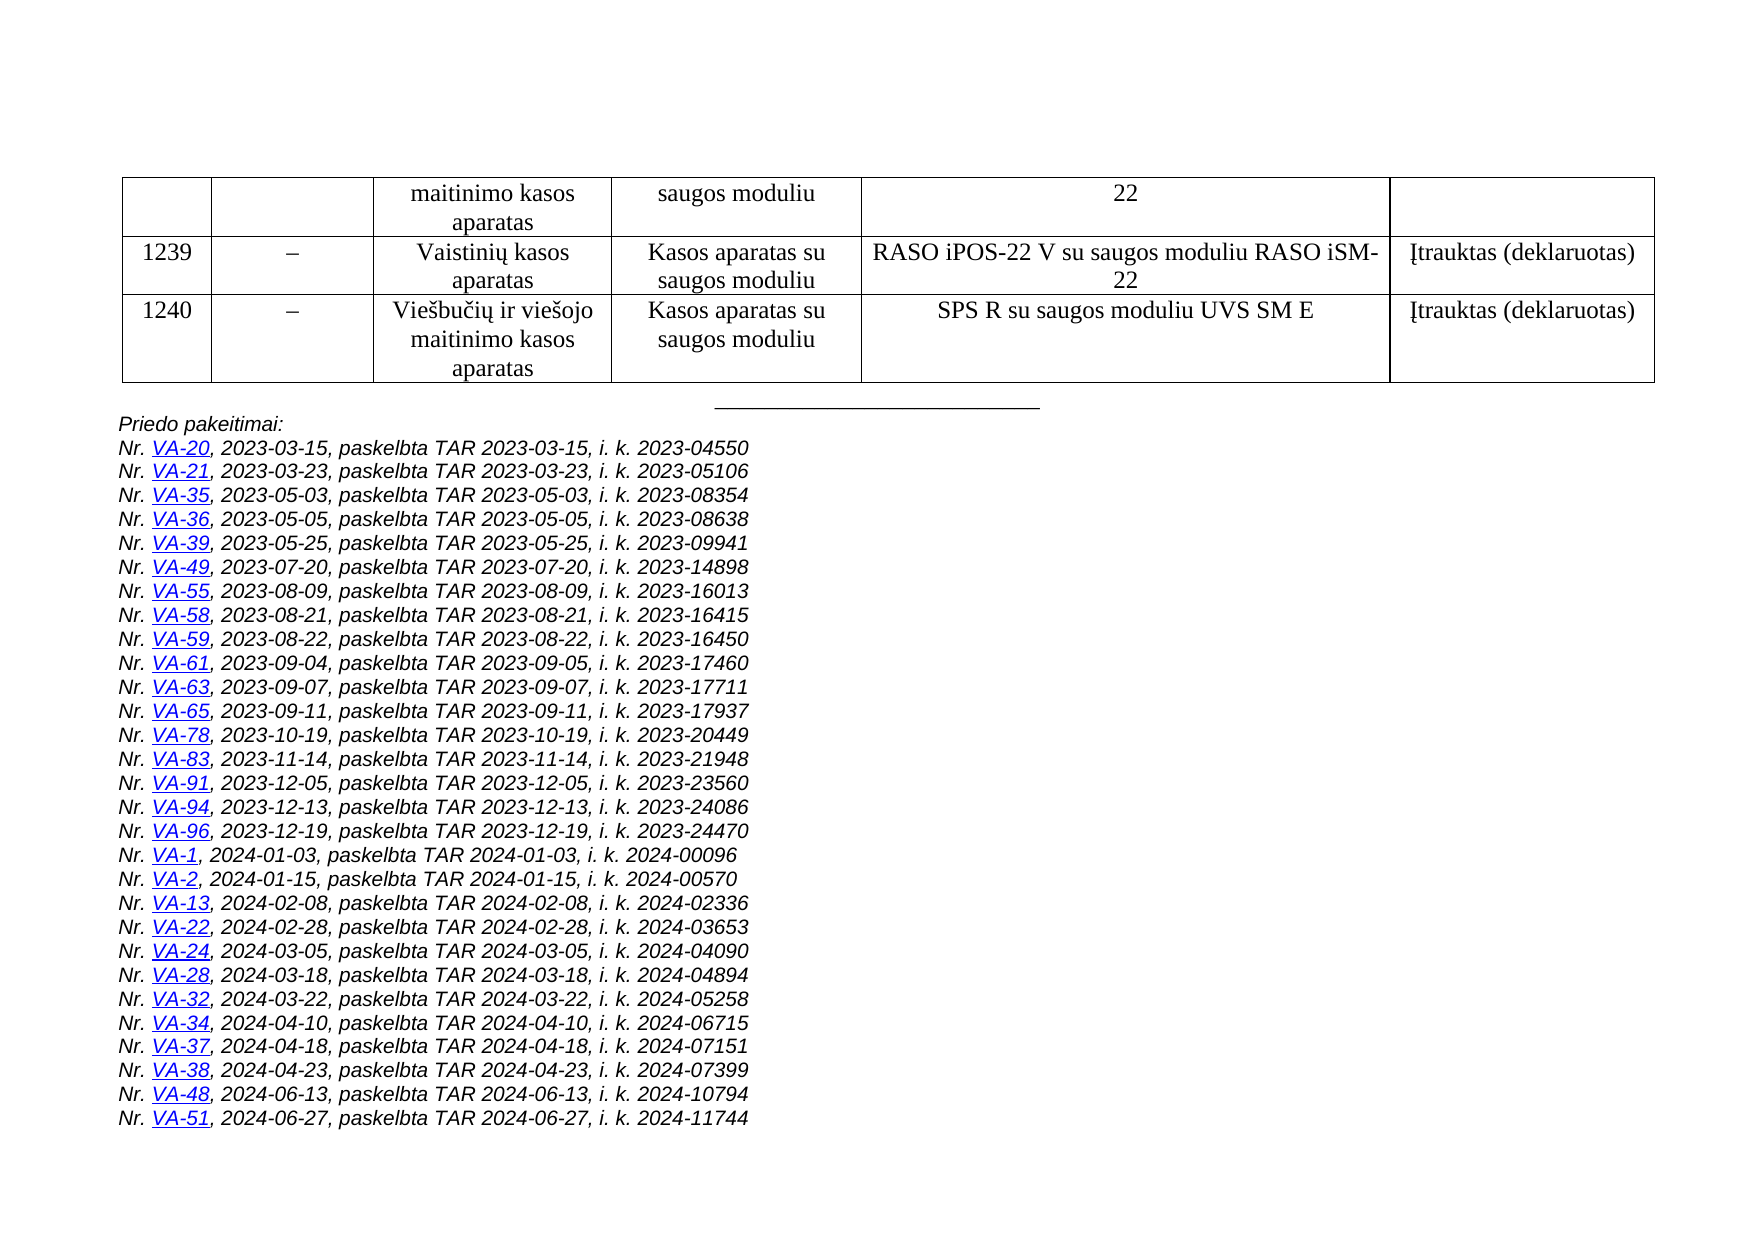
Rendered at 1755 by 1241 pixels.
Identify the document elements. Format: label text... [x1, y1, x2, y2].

table_cell maitinimo kasos aparatas [374, 178, 611, 236]
text Nr. VA-83, 2023-11-14, paskelbta TAR 2023-11-14, i. k. 2023-21948 [118, 747, 1636, 771]
table_cell [123, 178, 211, 236]
table_cell – [212, 237, 373, 294]
text Nr. VA-37, 2024-04-18, paskelbta TAR 2024-04-18, i. k. 2024-07151 [118, 1034, 1636, 1058]
text Nr. VA-96, 2023-12-19, paskelbta TAR 2023-12-19, i. k. 2023-24470 [118, 819, 1636, 843]
text Nr. VA-78, 2023-10-19, paskelbta TAR 2023-10-19, i. k. 2023-20449 [118, 723, 1636, 747]
text Nr. VA-38, 2024-04-23, paskelbta TAR 2024-04-23, i. k. 2024-07399 [118, 1058, 1636, 1082]
text Nr. VA-28, 2024-03-18, paskelbta TAR 2024-03-18, i. k. 2024-04894 [118, 962, 1636, 986]
table_cell Įtrauktas (deklaruotas) [1391, 295, 1654, 382]
text Nr. VA-59, 2023-08-22, paskelbta TAR 2023-08-22, i. k. 2023-16450 [118, 627, 1636, 651]
text Nr. VA-58, 2023-08-21, paskelbta TAR 2023-08-21, i. k. 2023-16415 [118, 603, 1636, 627]
table_cell Kasos aparatas su saugos moduliu [612, 237, 861, 294]
text Nr. VA-55, 2023-08-09, paskelbta TAR 2023-08-09, i. k. 2023-16013 [118, 579, 1636, 603]
text Nr. VA-39, 2023-05-25, paskelbta TAR 2023-05-25, i. k. 2023-09941 [118, 531, 1636, 555]
table_cell 1239 [123, 237, 211, 294]
text Nr. VA-35, 2023-05-03, paskelbta TAR 2023-05-03, i. k. 2023-08354 [118, 483, 1636, 507]
text Nr. VA-13, 2024-02-08, paskelbta TAR 2024-02-08, i. k. 2024-02336 [118, 891, 1636, 914]
text Nr. VA-49, 2023-07-20, paskelbta TAR 2023-07-20, i. k. 2023-14898 [118, 555, 1636, 579]
text Nr. VA-22, 2024-02-28, paskelbta TAR 2024-02-28, i. k. 2024-03653 [118, 914, 1636, 938]
text Nr. VA-91, 2023-12-05, paskelbta TAR 2023-12-05, i. k. 2023-23560 [118, 771, 1636, 795]
table_cell saugos moduliu [612, 178, 861, 236]
table_cell Viešbučių ir viešojo maitinimo kasos aparatas [374, 295, 611, 382]
table_cell [118, 294, 122, 382]
text Nr. VA-63, 2023-09-07, paskelbta TAR 2023-09-07, i. k. 2023-17711 [118, 675, 1636, 699]
text Nr. VA-34, 2024-04-10, paskelbta TAR 2024-04-10, i. k. 2024-06715 [118, 1010, 1636, 1034]
text Nr. VA-21, 2023-03-23, paskelbta TAR 2023-03-23, i. k. 2023-05106 [118, 459, 1636, 483]
table_cell Vaistinių kasos aparatas [374, 237, 611, 294]
table_cell RASO iPOS-22 V su saugos moduliu RASO iSM-22 [862, 237, 1389, 294]
text Nr. VA-61, 2023-09-04, paskelbta TAR 2023-09-05, i. k. 2023-17460 [118, 651, 1636, 675]
text Priedo pakeitimai: [118, 411, 1636, 435]
table_cell [212, 178, 373, 236]
table_cell [118, 236, 122, 294]
text Nr. VA-48, 2024-06-13, paskelbta TAR 2024-06-13, i. k. 2024-10794 [118, 1082, 1636, 1106]
text __________________________ [118, 383, 1636, 411]
table_cell 22 [862, 178, 1389, 236]
text Nr. VA-94, 2023-12-13, paskelbta TAR 2023-12-13, i. k. 2023-24086 [118, 795, 1636, 819]
text Nr. VA-20, 2023-03-15, paskelbta TAR 2023-03-15, i. k. 2023-04550 [118, 435, 1636, 459]
table_cell Įtrauktas (deklaruotas) [1391, 237, 1654, 294]
text Nr. VA-51, 2024-06-27, paskelbta TAR 2024-06-27, i. k. 2024-11744 [118, 1106, 1636, 1130]
text Nr. VA-2, 2024-01-15, paskelbta TAR 2024-01-15, i. k. 2024-00570 [118, 867, 1636, 891]
text Nr. VA-24, 2024-03-05, paskelbta TAR 2024-03-05, i. k. 2024-04090 [118, 938, 1636, 962]
text Nr. VA-65, 2023-09-11, paskelbta TAR 2023-09-11, i. k. 2023-17937 [118, 699, 1636, 723]
table_cell Kasos aparatas su saugos moduliu [612, 295, 861, 382]
table_cell – [212, 295, 373, 382]
table_cell SPS R su saugos moduliu UVS SM E [862, 295, 1389, 382]
text Nr. VA-1, 2024-01-03, paskelbta TAR 2024-01-03, i. k. 2024-00096 [118, 843, 1636, 867]
table_cell 1240 [123, 295, 211, 382]
text Nr. VA-32, 2024-03-22, paskelbta TAR 2024-03-22, i. k. 2024-05258 [118, 986, 1636, 1010]
table_cell [118, 177, 122, 236]
text Nr. VA-36, 2023-05-05, paskelbta TAR 2023-05-05, i. k. 2023-08638 [118, 507, 1636, 531]
table_cell [1391, 178, 1654, 236]
